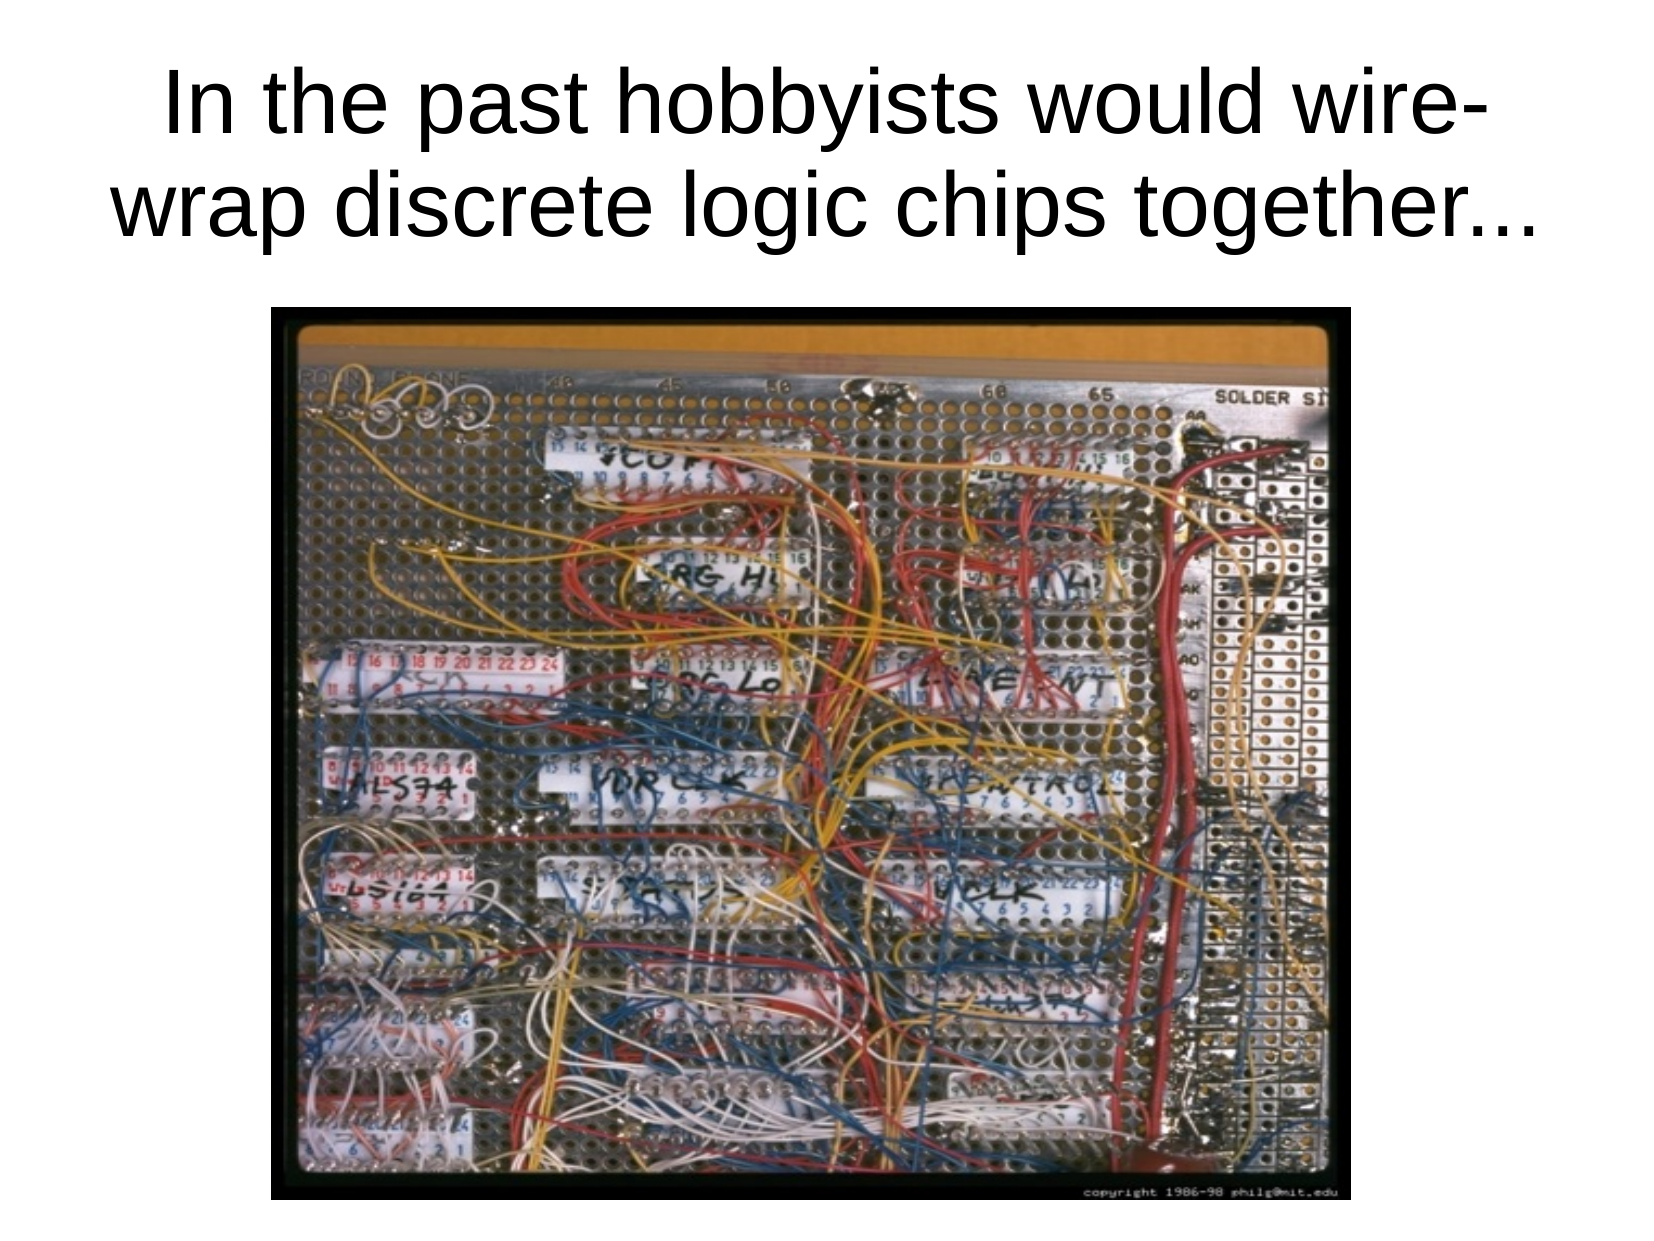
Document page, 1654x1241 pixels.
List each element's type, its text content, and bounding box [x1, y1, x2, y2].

picture [271, 307, 1351, 1201]
title In the past hobbyists would wire-wrap discrete logic chips together... [82, 49, 1571, 257]
